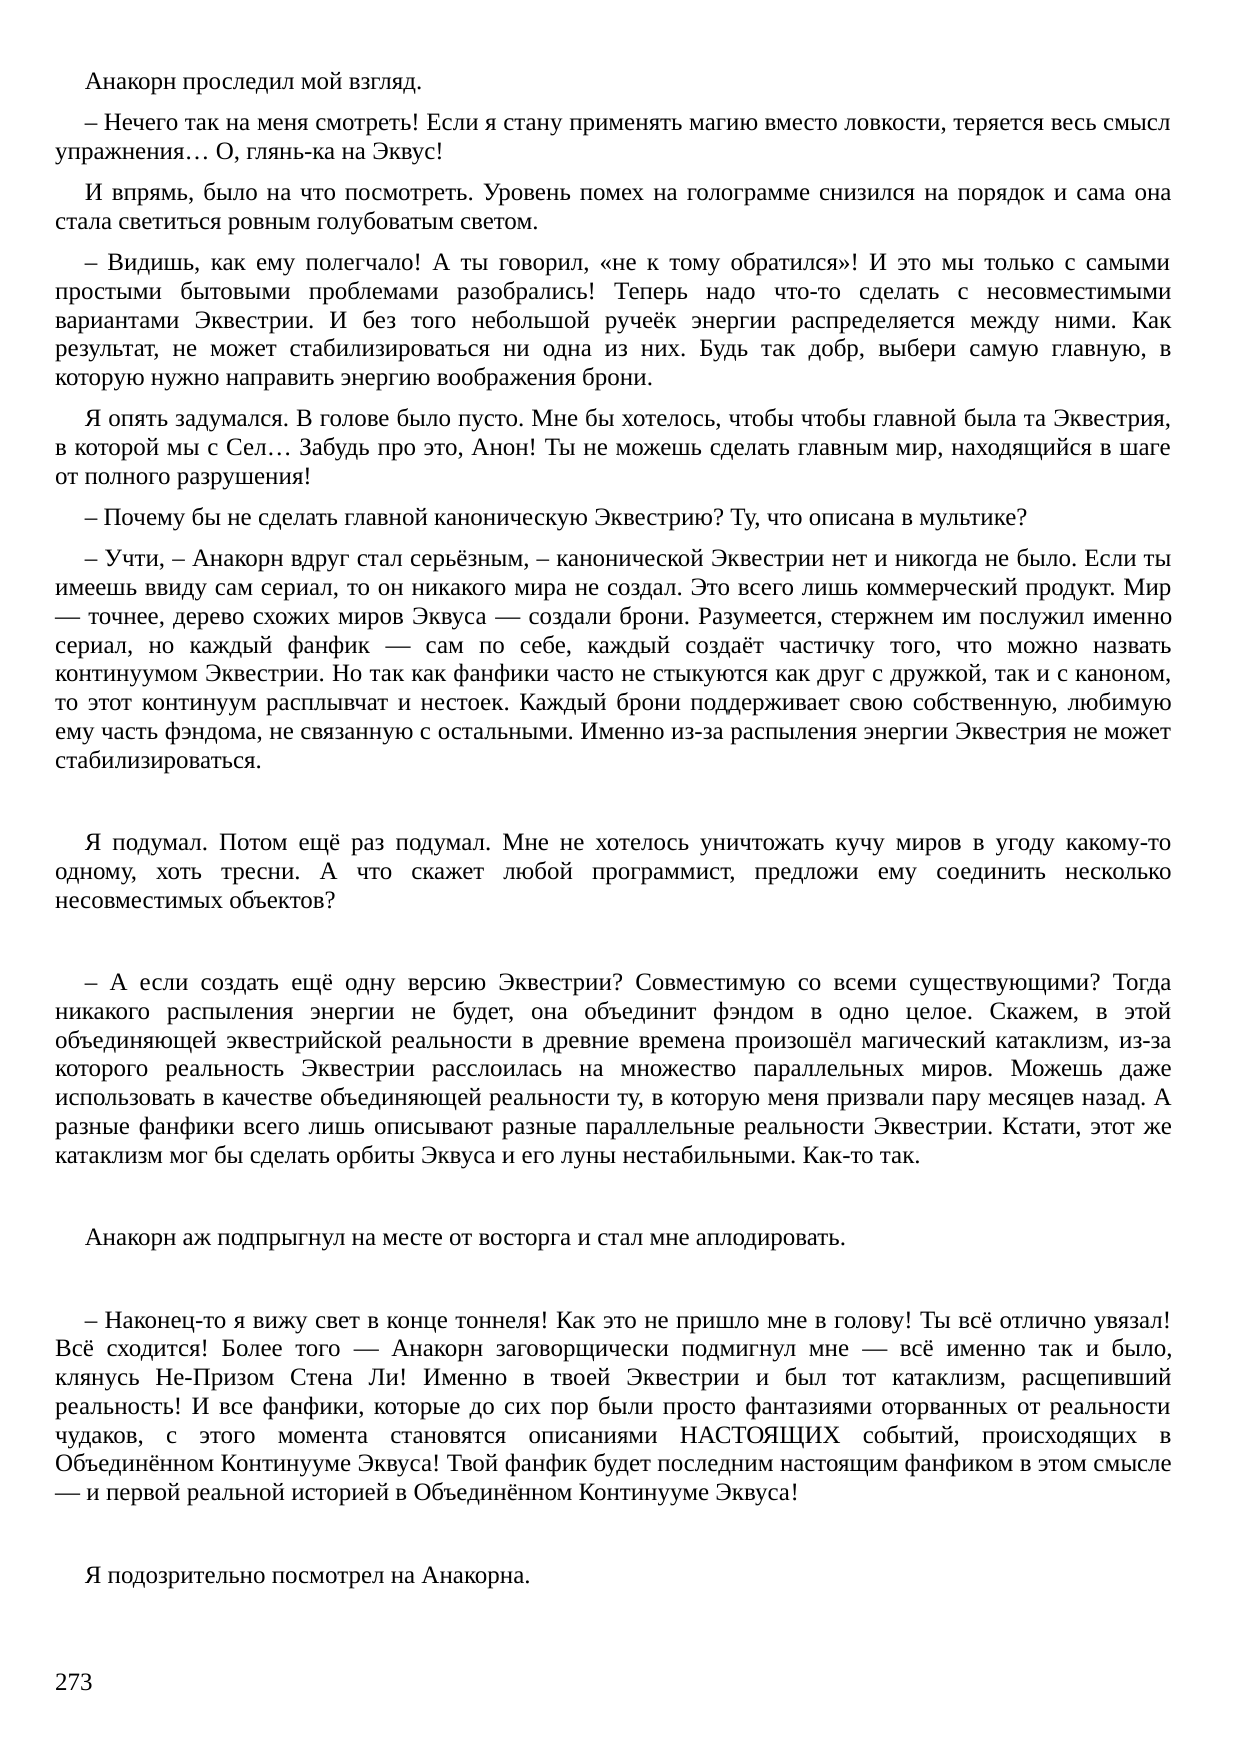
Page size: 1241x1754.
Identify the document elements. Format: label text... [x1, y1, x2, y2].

text Анакорн проследил мой взгляд. [55, 66, 1173, 95]
text Я подозрительно посмотрел на Анакорна. [55, 1560, 1173, 1588]
text Я опять задумался. В голове было пусто. Мне бы хотелось, чтобы чтобы главной была та Эквестрия, в которой мы с Сел… Забудь про это, Анон! Ты не можешь сделать главным мир, находящийся в шаге от полного разрушения! [55, 403, 1173, 490]
text – Видишь, как ему полегчало! А ты говорил, «не к тому обратился»! И это мы только с самыми простыми бытовыми проблемами разобрались! Теперь надо что-то сделать с несовместимыми вариантами Эквестрии. И без того небольшой ручеёк энергии распределяется между ними. Как результат, не может стабилизироваться ни одна из них. Будь так добр, выбери самую главную, в которую нужно направить энергию воображения брони. [55, 247, 1173, 391]
text – Нечего так на меня смотреть! Если я стану применять магию вместо ловкости, теряется весь смысл упражнения… О, глянь-ка на Эквус! [55, 107, 1173, 165]
text – Учти, – Анакорн вдруг стал серьёзным, – канонической Эквестрии нет и никогда не было. Если ты имеешь ввиду сам сериал, то он никакого мира не создал. Это всего лишь коммерческий продукт. Мир — точнее, дерево схожих миров Эквуса — создали брони. Разумеется, стержнем им послужил именно сериал, но каждый фанфик — сам по себе, каждый создаёт частичку того, что можно назвать континуумом Эквестрии. Но так как фанфики часто не стыкуются как друг с дружкой, так и с каноном, то этот континуум расплывчат и нестоек. Каждый брони поддерживает свою собственную, любимую ему часть фэндома, не связанную с остальными. Именно из-за распыления энергии Эквестрия не может стабилизироваться. [55, 543, 1173, 773]
text И впрямь, было на что посмотреть. Уровень помех на голограмме снизился на порядок и сама она стала светиться ровным голубоватым светом. [55, 177, 1173, 235]
text – А если создать ещё одну версию Эквестрии? Совместимую со всеми существующими? Тогда никакого распыления энергии не будет, она объединит фэндом в одно целое. Скажем, в этой объединяющей эквестрийской реальности в древние времена произошёл магический катаклизм, из-за которого реальность Эквестрии расслоилась на множество параллельных миров. Можешь даже использовать в качестве объединяющей реальности ту, в которую меня призвали пару месяцев назад. А разные фанфики всего лишь описывают разные параллельные реальности Эквестрии. Кстати, этот же катаклизм мог бы сделать орбиты Эквуса и его луны нестабильными. Как-то так. [55, 967, 1173, 1168]
text Анакорн аж подпрыгнул на месте от восторга и стал мне аплодировать. [55, 1222, 1173, 1251]
text Я подумал. Потом ещё раз подумал. Мне не хотелось уничтожать кучу миров в угоду какому-то одному, хоть тресни. А что скажет любой программист, предложи ему соединить несколько несовместимых объектов? [55, 827, 1173, 913]
text – Наконец-то я вижу свет в конце тоннеля! Как это не пришло мне в голову! Ты всё отлично увязал! Всё сходится! Более того — Анакорн заговорщически подмигнул мне — всё именно так и было, клянусь Не-Призом Стена Ли! Именно в твоей Эквестрии и был тот катаклизм, расщепивший реальность! И все фанфики, которые до сих пор были просто фантазиями оторванных от реальности чудаков, с этого момента становятся описаниями НАСТОЯЩИХ событий, происходящих в Объединённом Континууме Эквуса! Твой фанфик будет последним настоящим фанфиком в этом смысле — и первой реальной историей в Объединённом Континууме Эквуса! [55, 1305, 1173, 1506]
text – Почему бы не сделать главной каноническую Эквестрию? Ту, что описана в мультике? [55, 502, 1173, 531]
